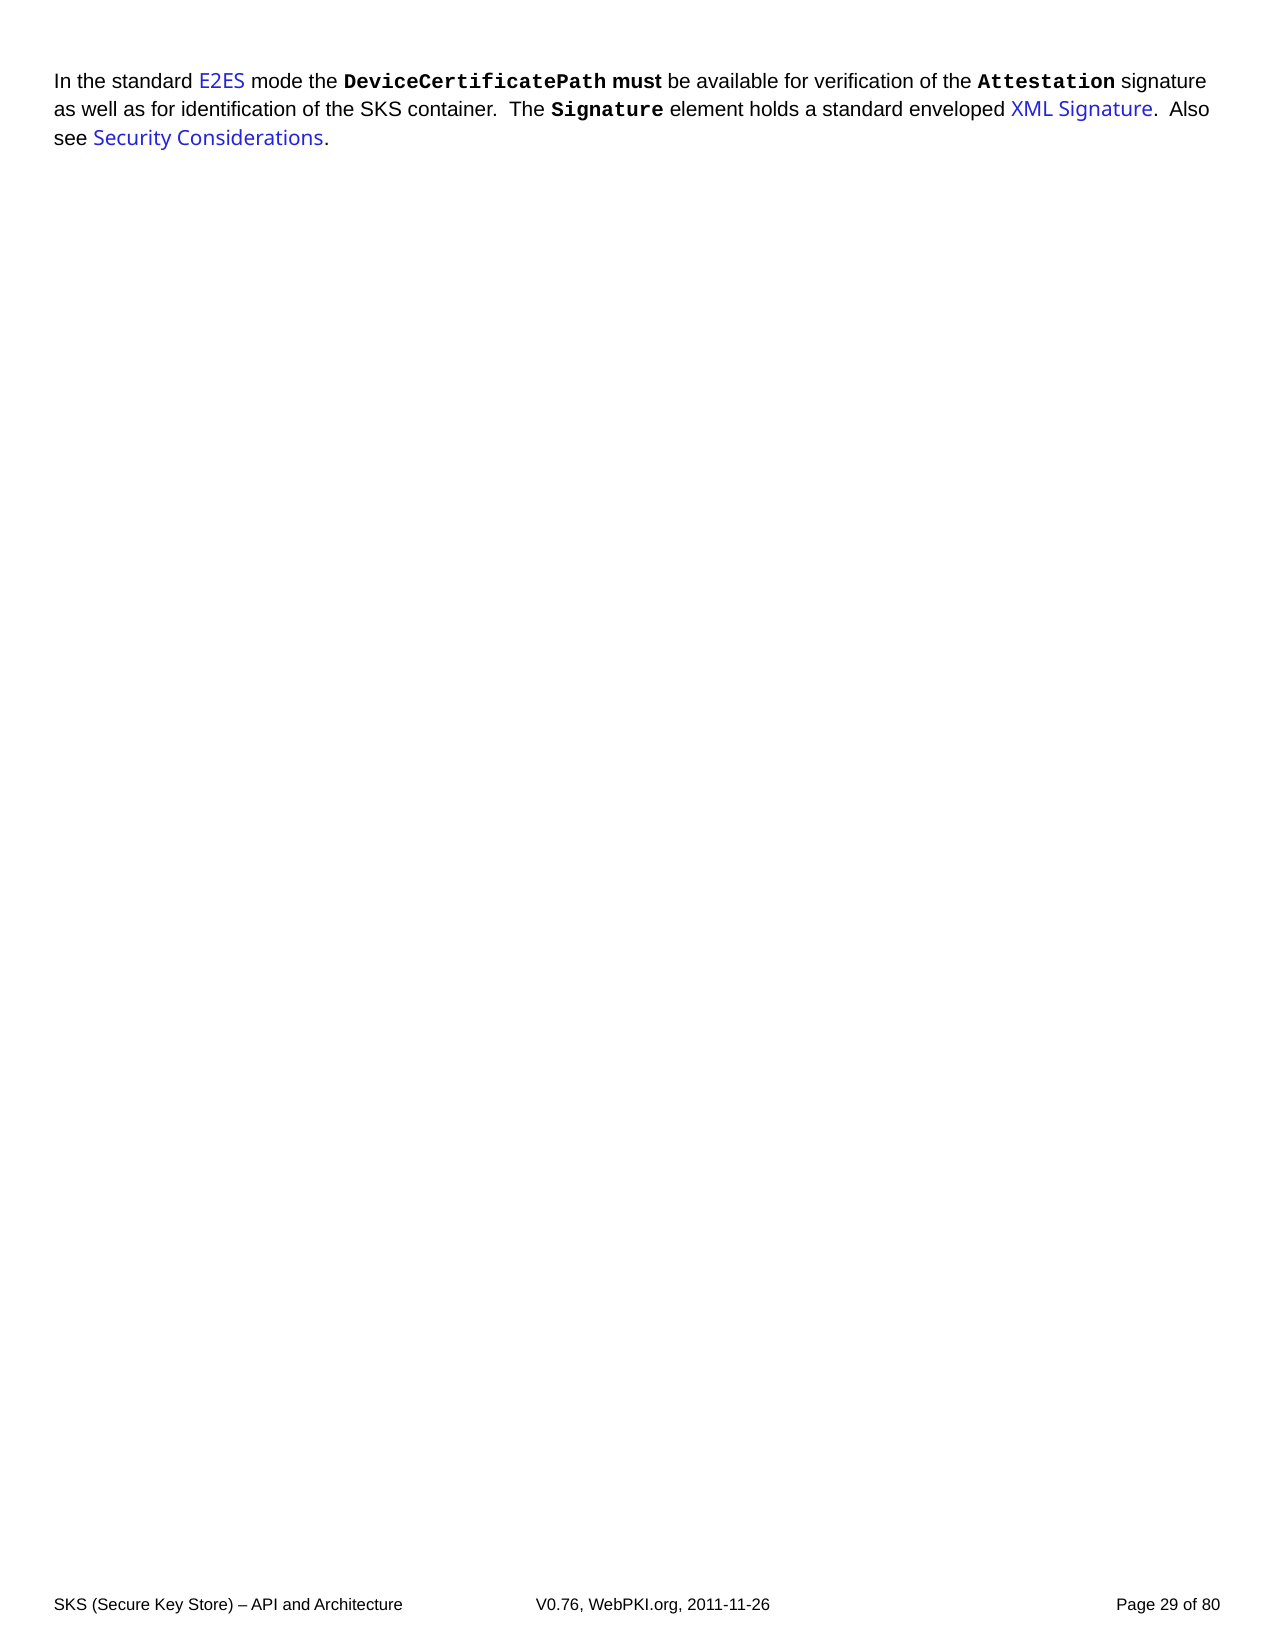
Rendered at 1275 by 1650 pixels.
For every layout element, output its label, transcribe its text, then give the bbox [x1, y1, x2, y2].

text In the standard E2ES mode the DeviceCertificatePath must be available for verification of the Attestation signature as well as for identification of the SKS container. The Signature element holds a standard enveloped XML Signature. Also see Security Considerations. [54, 66, 1221, 151]
